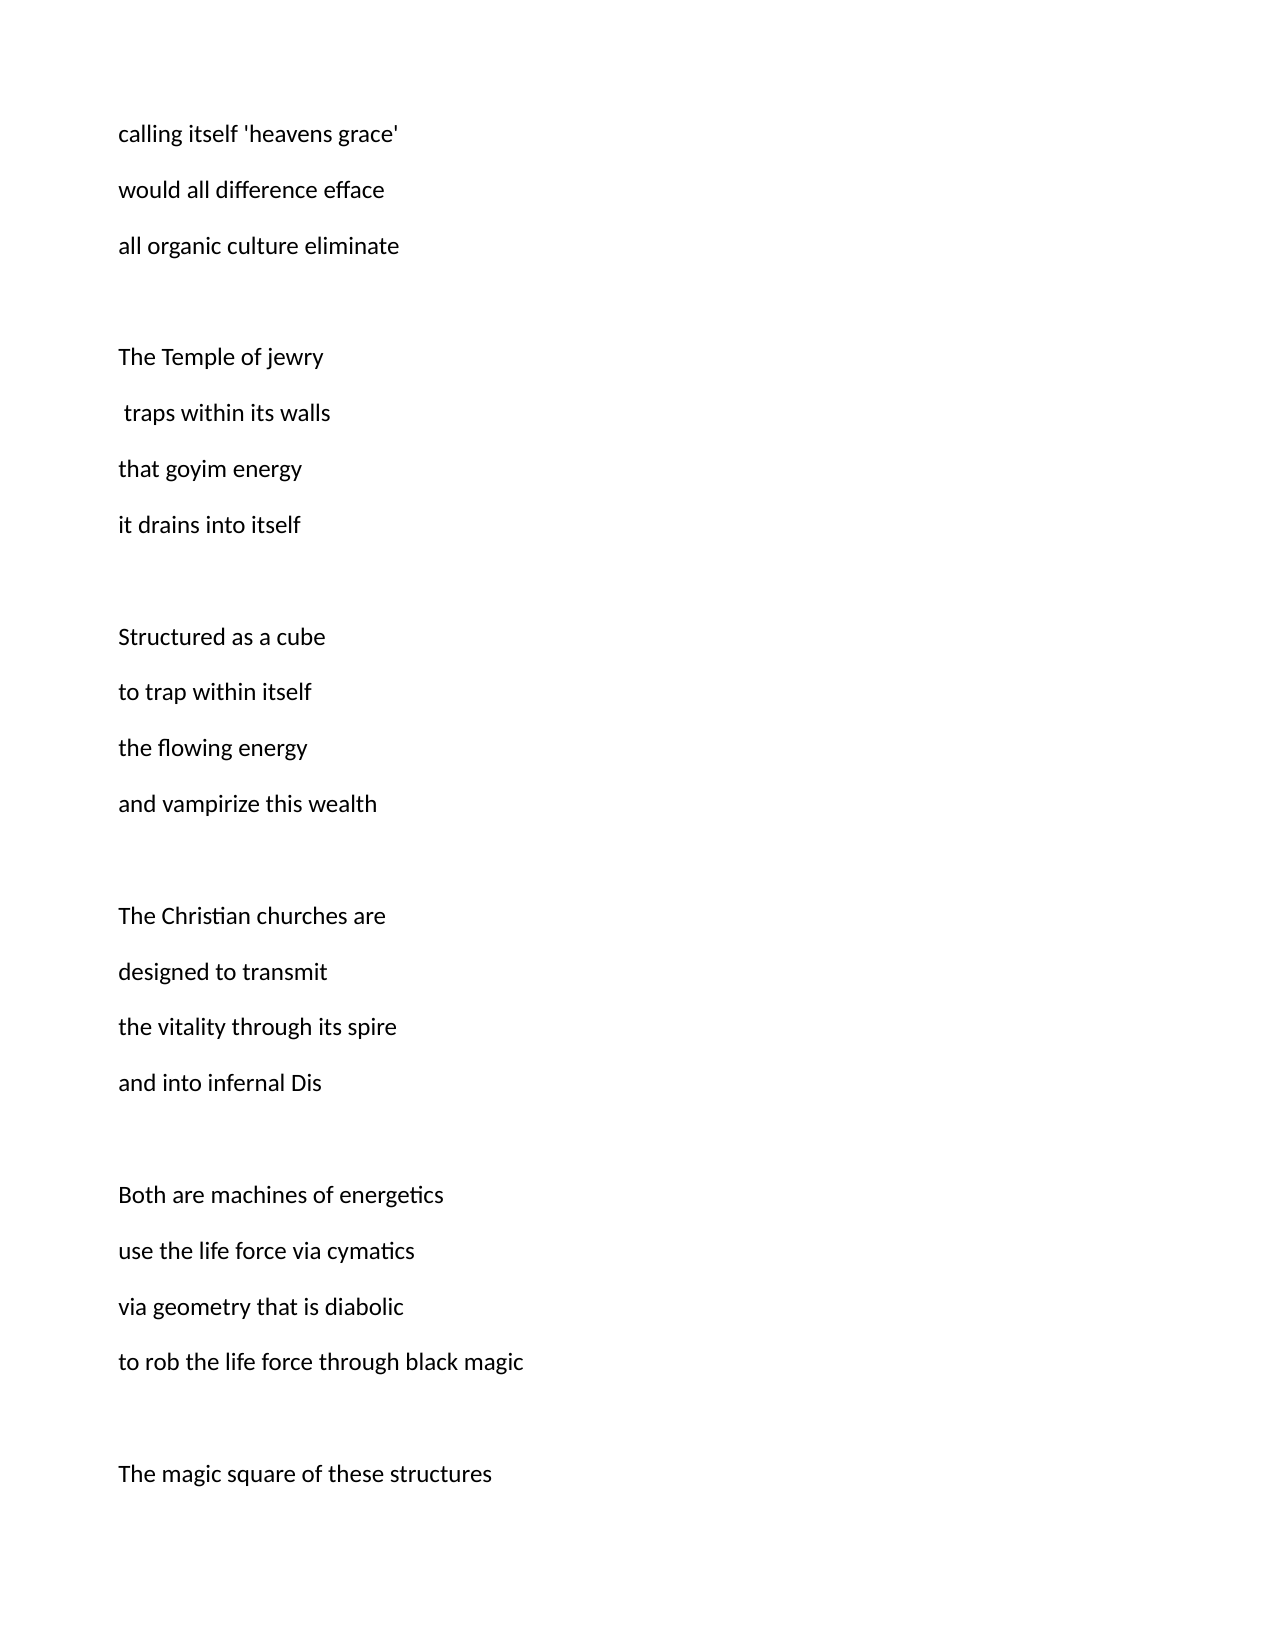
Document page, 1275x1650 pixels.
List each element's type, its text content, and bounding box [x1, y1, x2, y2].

text The Christian churches are [118, 900, 1157, 930]
text to trap within itself [118, 676, 1157, 707]
text that goyim energy [118, 453, 1157, 484]
text The magic square of these structures [118, 1458, 1157, 1489]
text the flowing energy [118, 732, 1157, 763]
text to rob the life force through black magic [118, 1346, 1157, 1377]
text the vitality through its spire [118, 1011, 1157, 1042]
text Structured as a cube [118, 621, 1157, 651]
text Both are machines of energetics [118, 1179, 1157, 1209]
text use the life force via cymatics [118, 1235, 1157, 1265]
text The Temple of jewry [118, 341, 1157, 372]
text would all difference efface [118, 174, 1157, 204]
text and vampirize this wealth [118, 788, 1157, 819]
text calling itself 'heavens grace' [118, 118, 1157, 149]
text designed to transmit [118, 956, 1157, 986]
text and into infernal Dis [118, 1067, 1157, 1098]
text all organic culture eliminate [118, 230, 1157, 260]
text traps within its walls [118, 397, 1157, 428]
text via geometry that is diabolic [118, 1291, 1157, 1321]
text it drains into itself [118, 509, 1157, 539]
